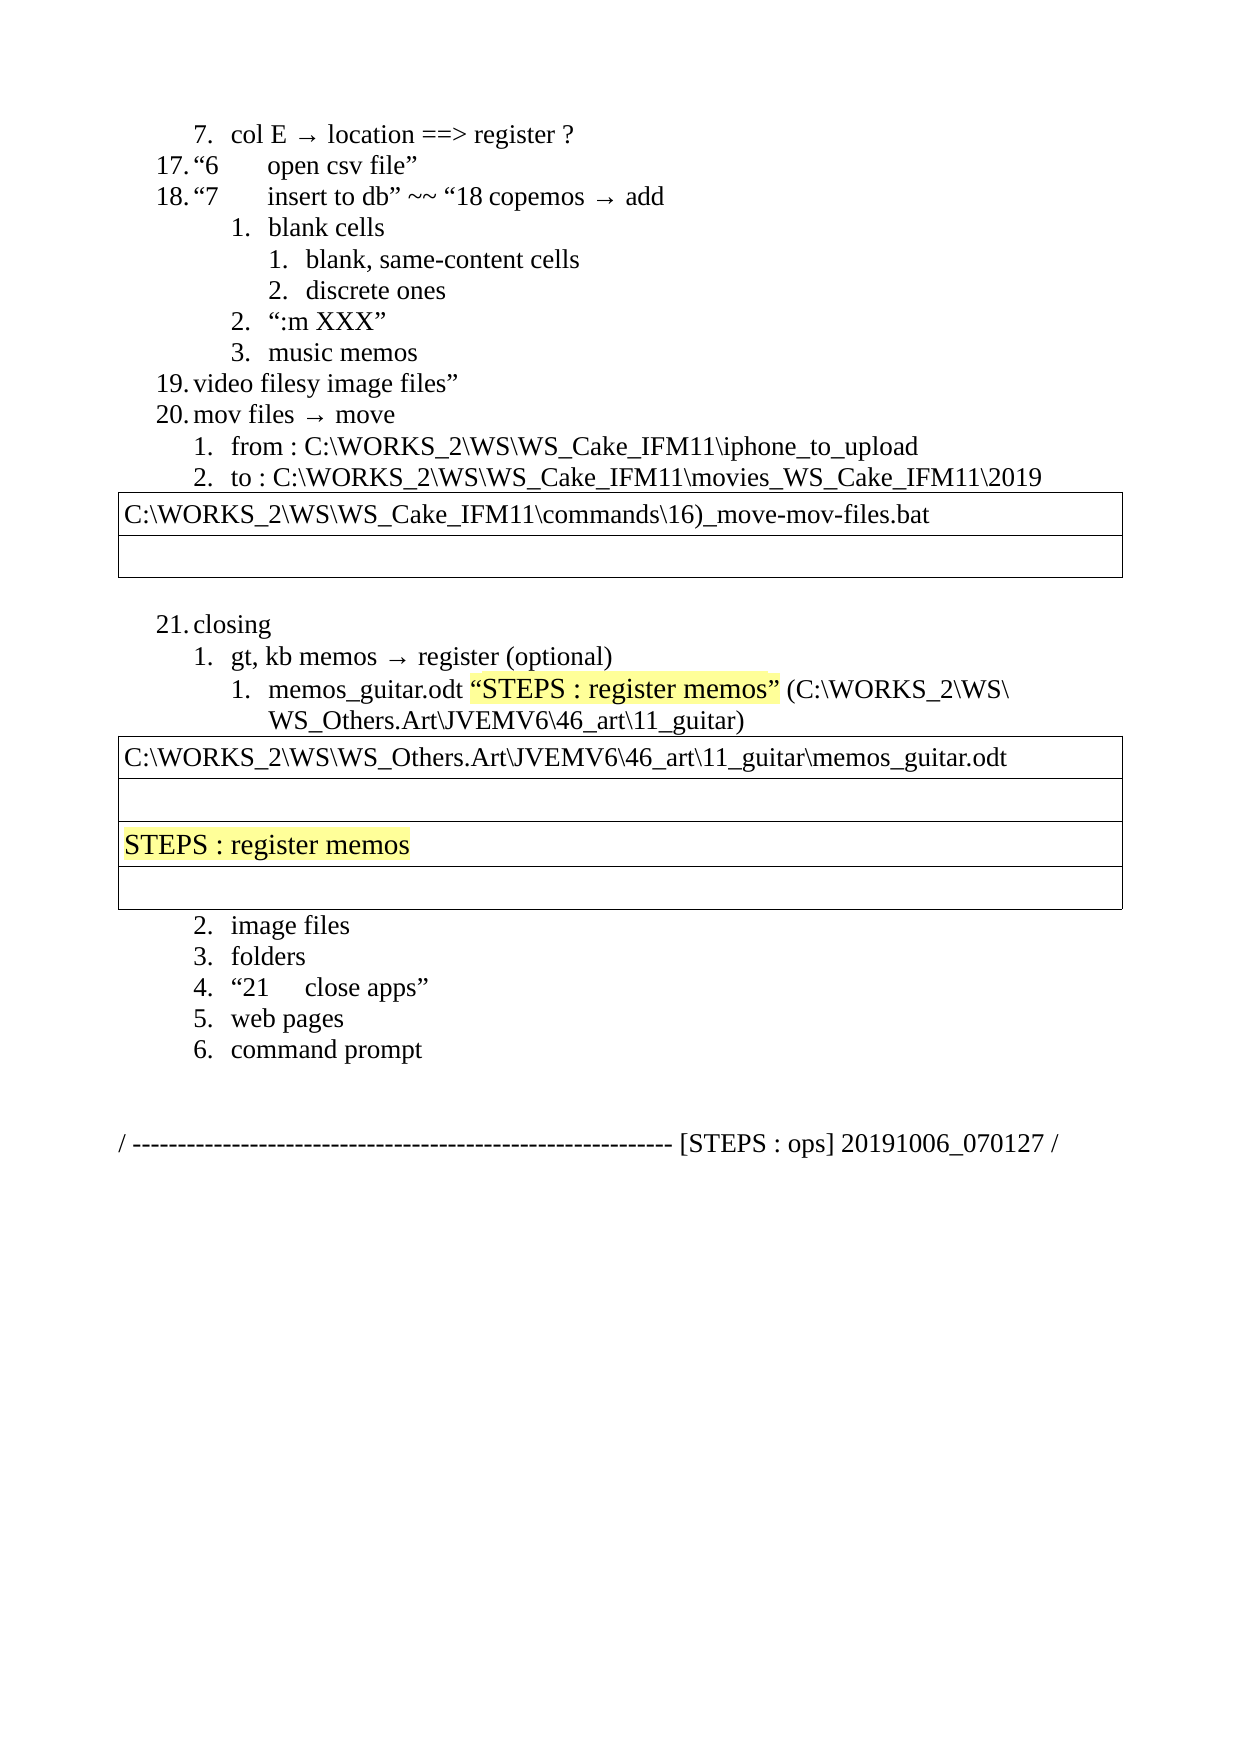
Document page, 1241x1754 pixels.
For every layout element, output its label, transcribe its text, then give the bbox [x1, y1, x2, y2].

table_cell STEPS : register memos [119, 822, 1122, 866]
table_cell [119, 779, 1122, 821]
list video filesy image files” [156, 367, 1122, 398]
list “21 close apps” [193, 971, 1122, 1002]
list blank, same-content cells [268, 243, 1122, 274]
list gt, kb memos → register (optional) [193, 640, 1122, 671]
list to : C:\WORKS_2\WS\WS_Cake_IFM11\movies_WS_Cake_IFM11\2019 [193, 461, 1122, 492]
list web pages [193, 1002, 1122, 1033]
list “7 insert to db” ~~ “18 copemos → add [156, 180, 1122, 212]
table_header C:\WORKS_2\WS\WS_Cake_IFM11\commands\16)_move-mov-files.bat [119, 493, 1122, 534]
list command prompt [193, 1033, 1122, 1064]
table_header C:\WORKS_2\WS\WS_Others.Art\JVEMV6\46_art\11_guitar\memos_guitar.odt [119, 737, 1122, 778]
text / ------------------------------------------------------------ [STEPS : ops] 20191006_070127 / [118, 1127, 1122, 1158]
list blank cells [231, 212, 1122, 243]
list music memos [231, 336, 1122, 367]
list “:m XXX” [231, 305, 1122, 336]
list col E → location ==> register ? [193, 118, 1122, 149]
table_cell [119, 536, 1122, 577]
list image files [193, 910, 1122, 940]
list closing [156, 608, 1122, 640]
list mov files → move [156, 398, 1122, 429]
list discrete ones [268, 274, 1122, 305]
list folders [193, 940, 1122, 971]
list from : C:\WORKS_2\WS\WS_Cake_IFM11\iphone_to_upload [193, 429, 1122, 461]
list “6 open csv file” [156, 149, 1122, 180]
table_cell [119, 867, 1122, 909]
list memos_guitar.odt “STEPS : register memos” (C:\WORKS_2\WS\WS_Others.Art\JVEMV6\46_art\11_guitar) [231, 671, 1122, 736]
